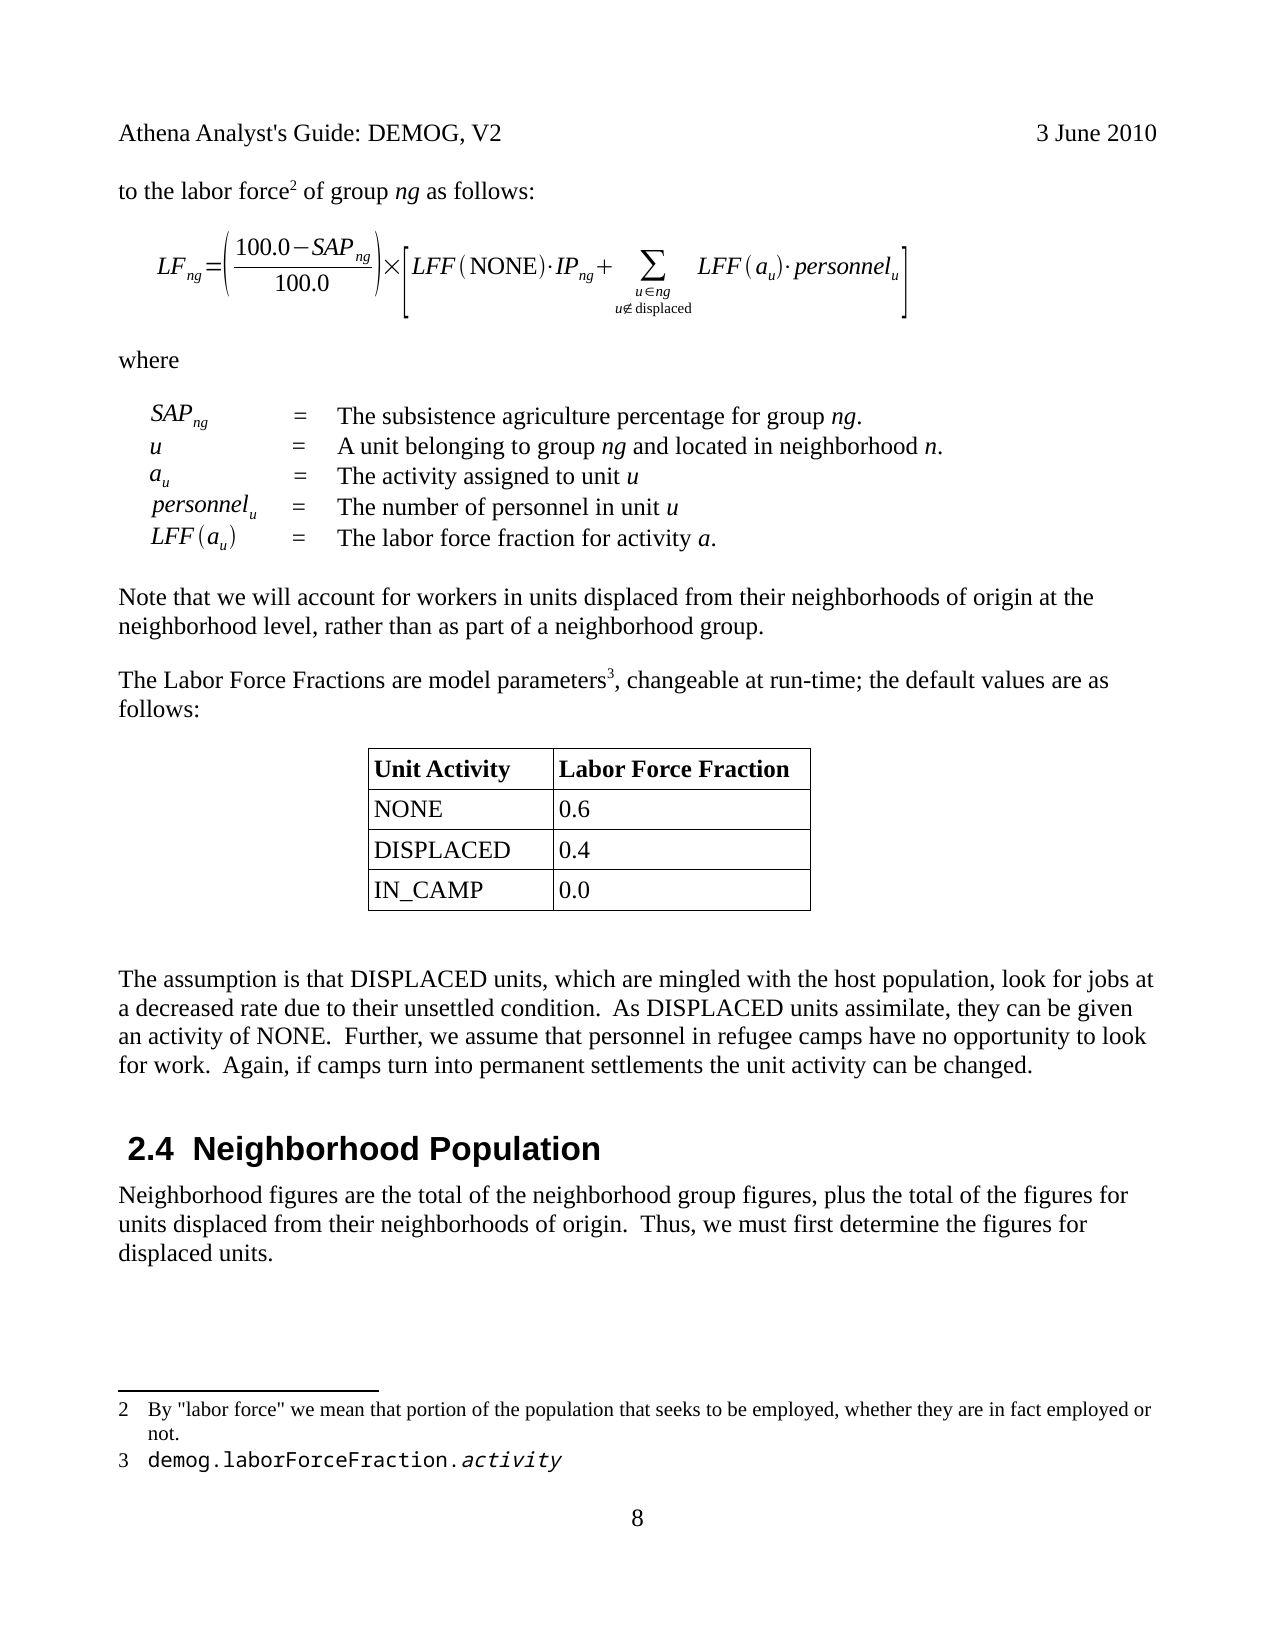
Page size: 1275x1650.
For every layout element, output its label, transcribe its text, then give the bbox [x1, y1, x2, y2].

text where [118, 346, 1157, 374]
text = The activity assigned to unit u [149, 460, 1157, 491]
text Neighborhood figures are the total of the neighborhood group figures, plus the total of the figures for units displaced from their neighborhoods of origin. Thus, we must first determine the figures for displaced units. [118, 1180, 1157, 1267]
text u = A unit belonging to group ng and located in neighborhood n. [149, 431, 1157, 460]
text = The subsistence agriculture percentage for group ng. [149, 400, 1157, 431]
table_cell NONE [369, 790, 553, 829]
text = The number of personnel in unit u [149, 491, 1157, 522]
text demog.laborForceFraction.activity [118, 1445, 1157, 1474]
table_header Labor Force Fraction [554, 749, 810, 789]
text By "labor force" we mean that portion of the population that seeks to be employed, whether they are in fact employed or not. [118, 1397, 1157, 1445]
text to the labor force of group ng as follows: [118, 176, 1157, 205]
text = The labor force fraction for activity a. [149, 522, 1157, 553]
table_header Unit Activity [369, 749, 553, 789]
table_cell 0.6 [554, 790, 810, 829]
text The assumption is that DISPLACED units, which are mingled with the host population, look for jobs at a decreased rate due to their unsettled condition. As DISPLACED units assimilate, they can be given an activity of NONE. Further, we assume that personnel in refugee camps have no opportunity to look for work. Again, if camps turn into permanent settlements the unit activity can be changed. [118, 964, 1157, 1079]
subtitle Neighborhood Population [118, 1129, 1157, 1168]
text Note that we will account for workers in units displaced from their neighborhoods of origin at the neighborhood level, rather than as part of a neighborhood group. [118, 582, 1157, 640]
table_cell 0.0 [554, 870, 810, 909]
text The Labor Force Fractions are model parameters, changeable at run-time; the default values are as follows: [118, 665, 1157, 723]
table_cell 0.4 [554, 830, 810, 869]
table_cell DISPLACED [369, 830, 553, 869]
table_cell IN_CAMP [369, 870, 553, 909]
